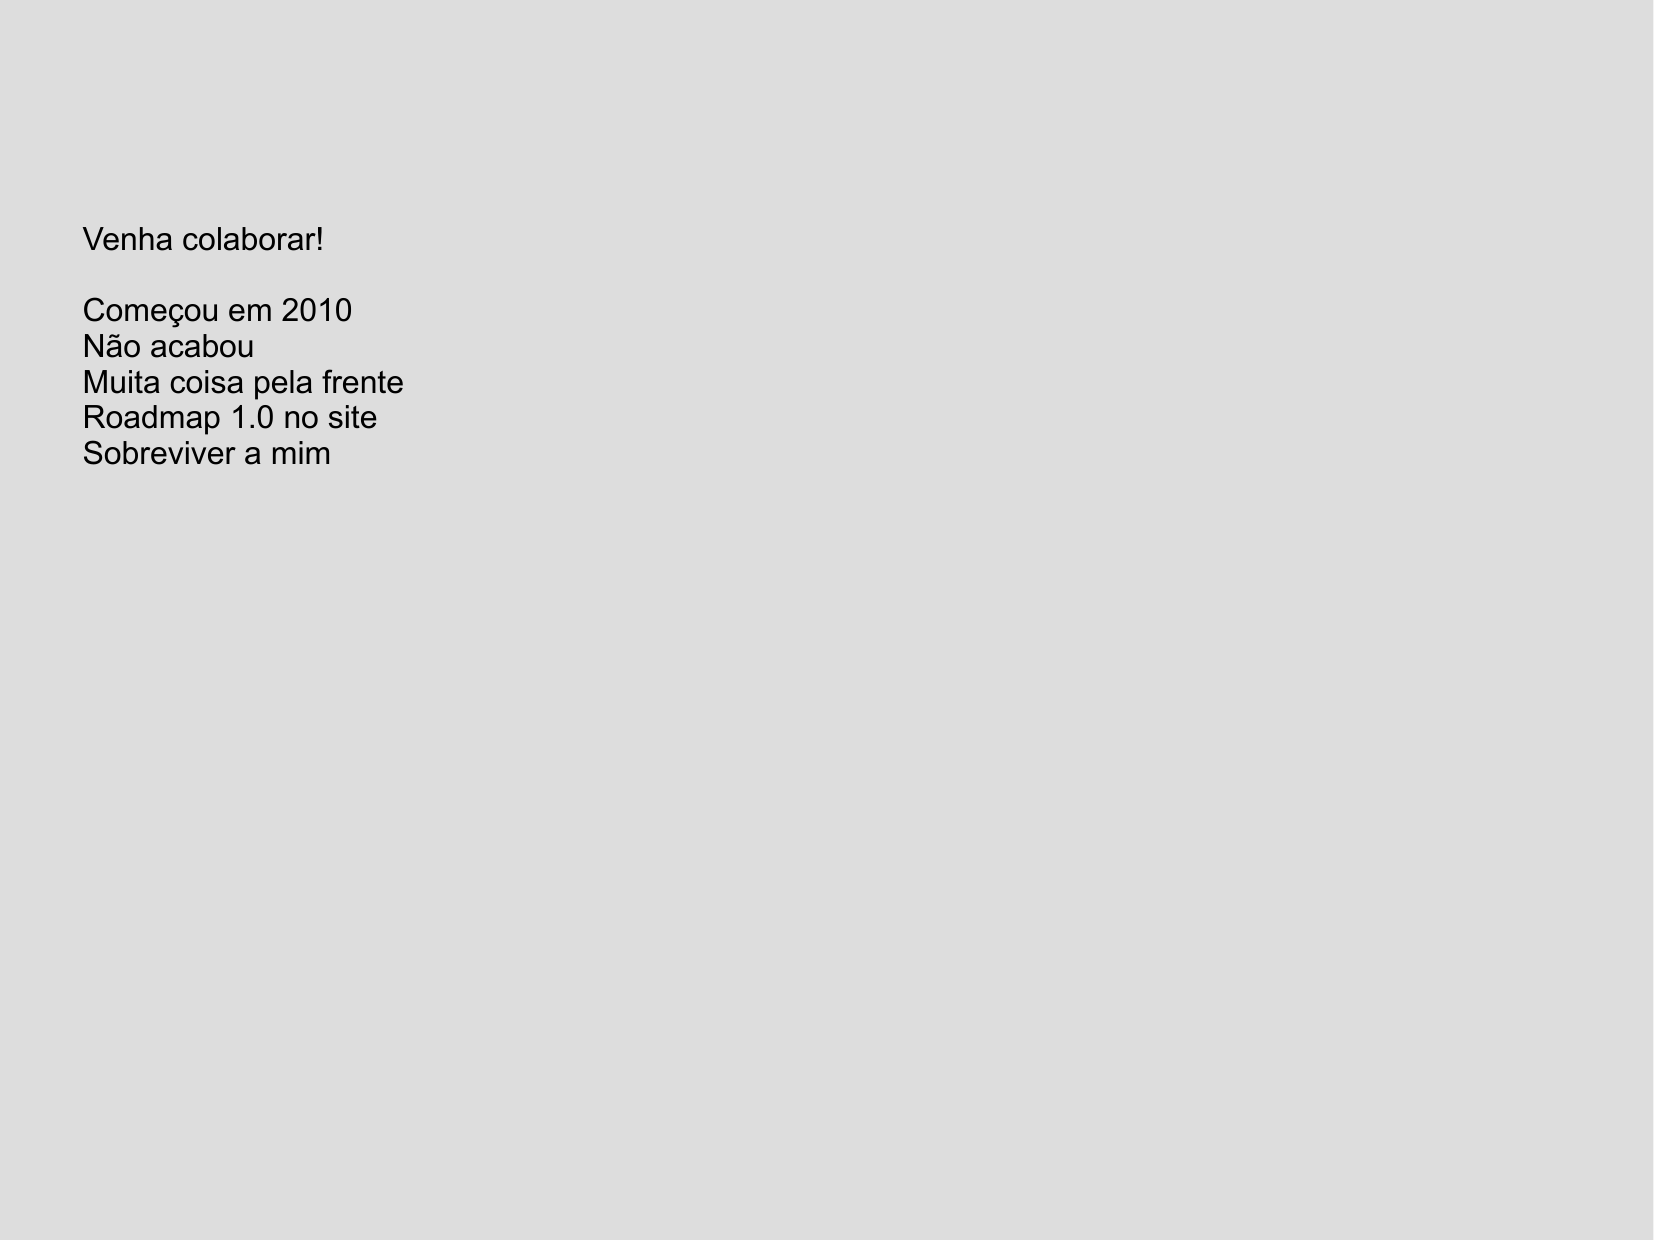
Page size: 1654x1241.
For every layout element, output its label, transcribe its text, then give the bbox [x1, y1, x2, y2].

title Venha colaborar! Começou em 2010 Não acabou Muita coisa pela frente Roadmap 1.0 no site Sobreviver a mim [82, 62, 1571, 630]
